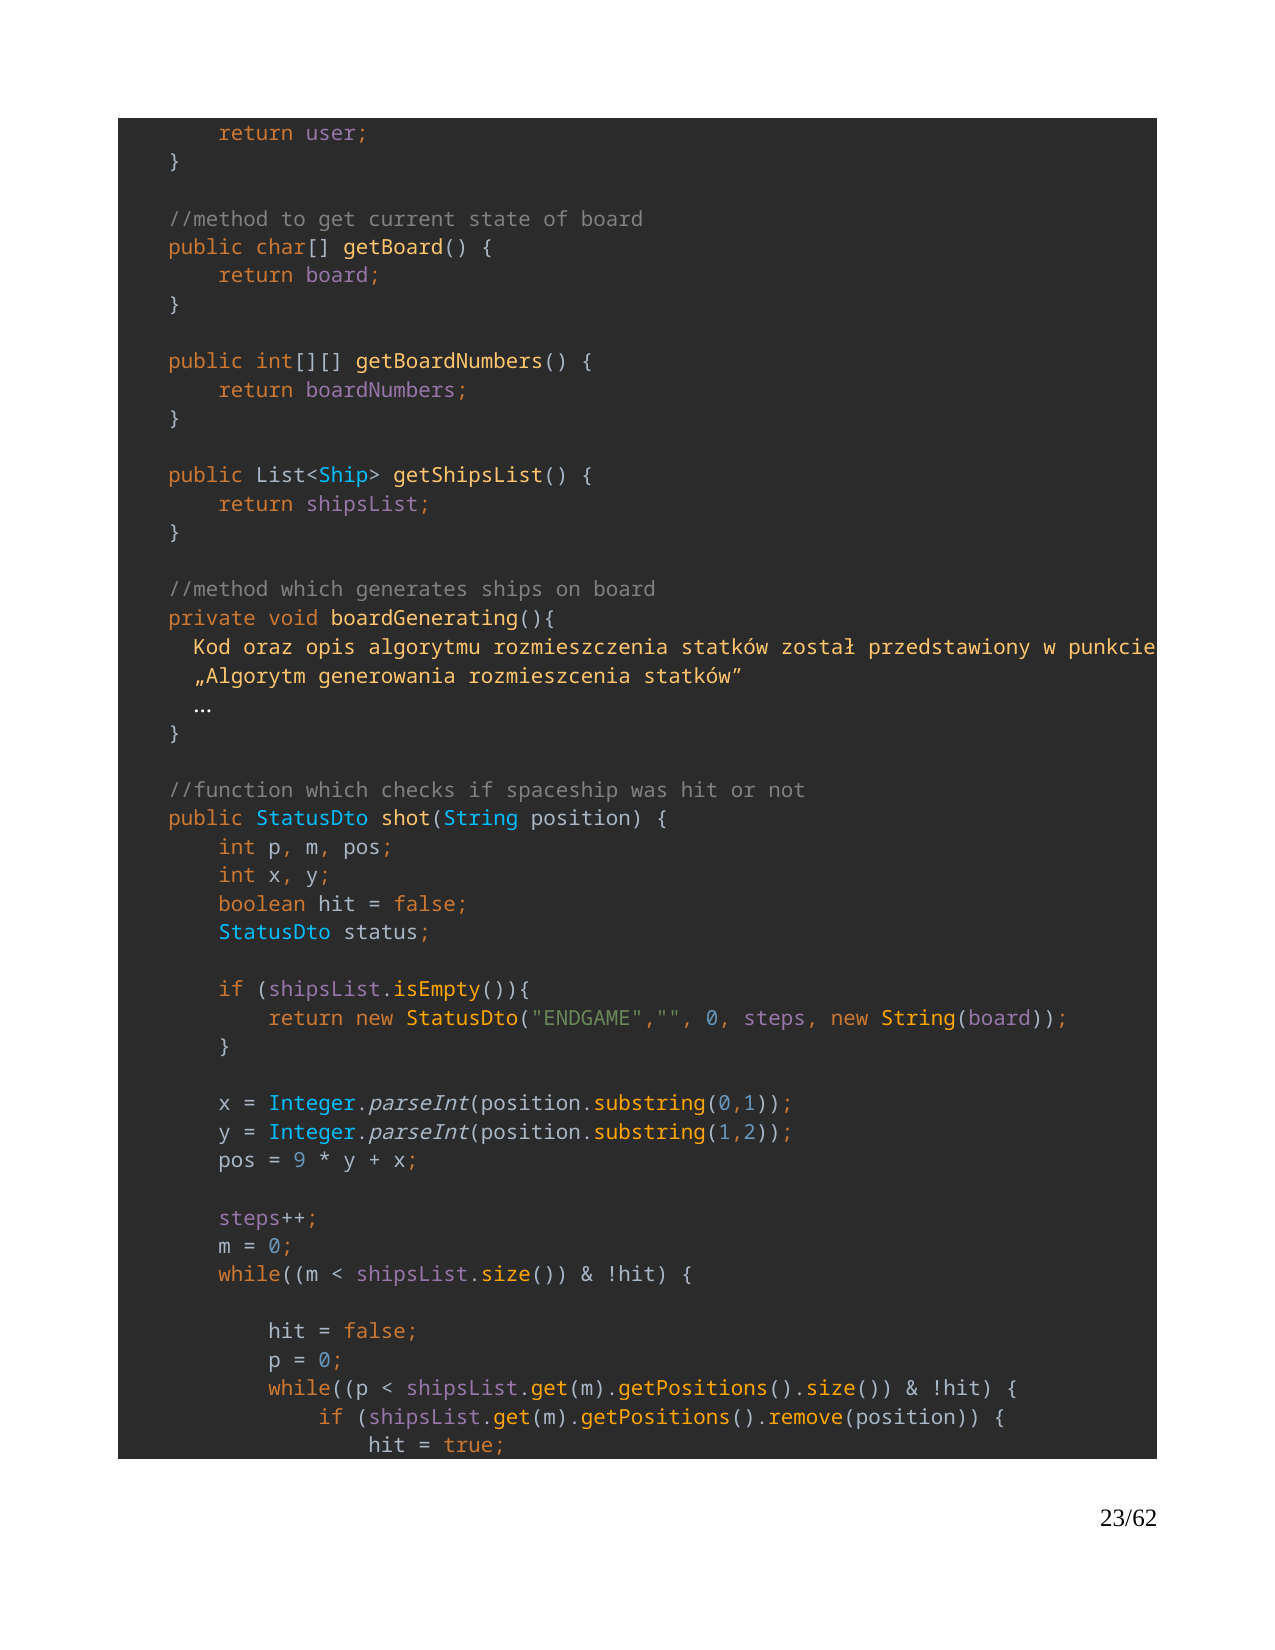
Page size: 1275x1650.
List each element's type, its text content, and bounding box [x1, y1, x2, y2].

text return user; } //method to get current state of board public char[] getBoard() { return board; } public int[][] getBoardNumbers() { return boardNumbers; } public List<Ship> getShipsList() { return shipsList; } //method which generates ships on board private void boardGenerating(){ Kod oraz opis algorytmu rozmieszczenia statków został przedstawiony w punkcie [118, 118, 1157, 661]
text „Algorytm generowania rozmieszcenia statków” ... } //function which checks if spaceship was hit or not public StatusDto shot(String position) { int p, m, pos; int x, y; boolean hit = false; StatusDto status; if (shipsList.isEmpty()){ return new StatusDto("ENDGAME","", 0, steps, new String(board)); } x = Integer.parseInt(position.substring(0,1)); y = Integer.parseInt(position.substring(1,2)); pos = 9 * y + x; steps++; m = 0; while((m < shipsList.size()) & !hit) { hit = false; p = 0; while((p < shipsList.get(m).getPositions().size()) & !hit) { if (shipsList.get(m).getPositions().remove(position)) { hit = true; [118, 661, 1157, 1459]
